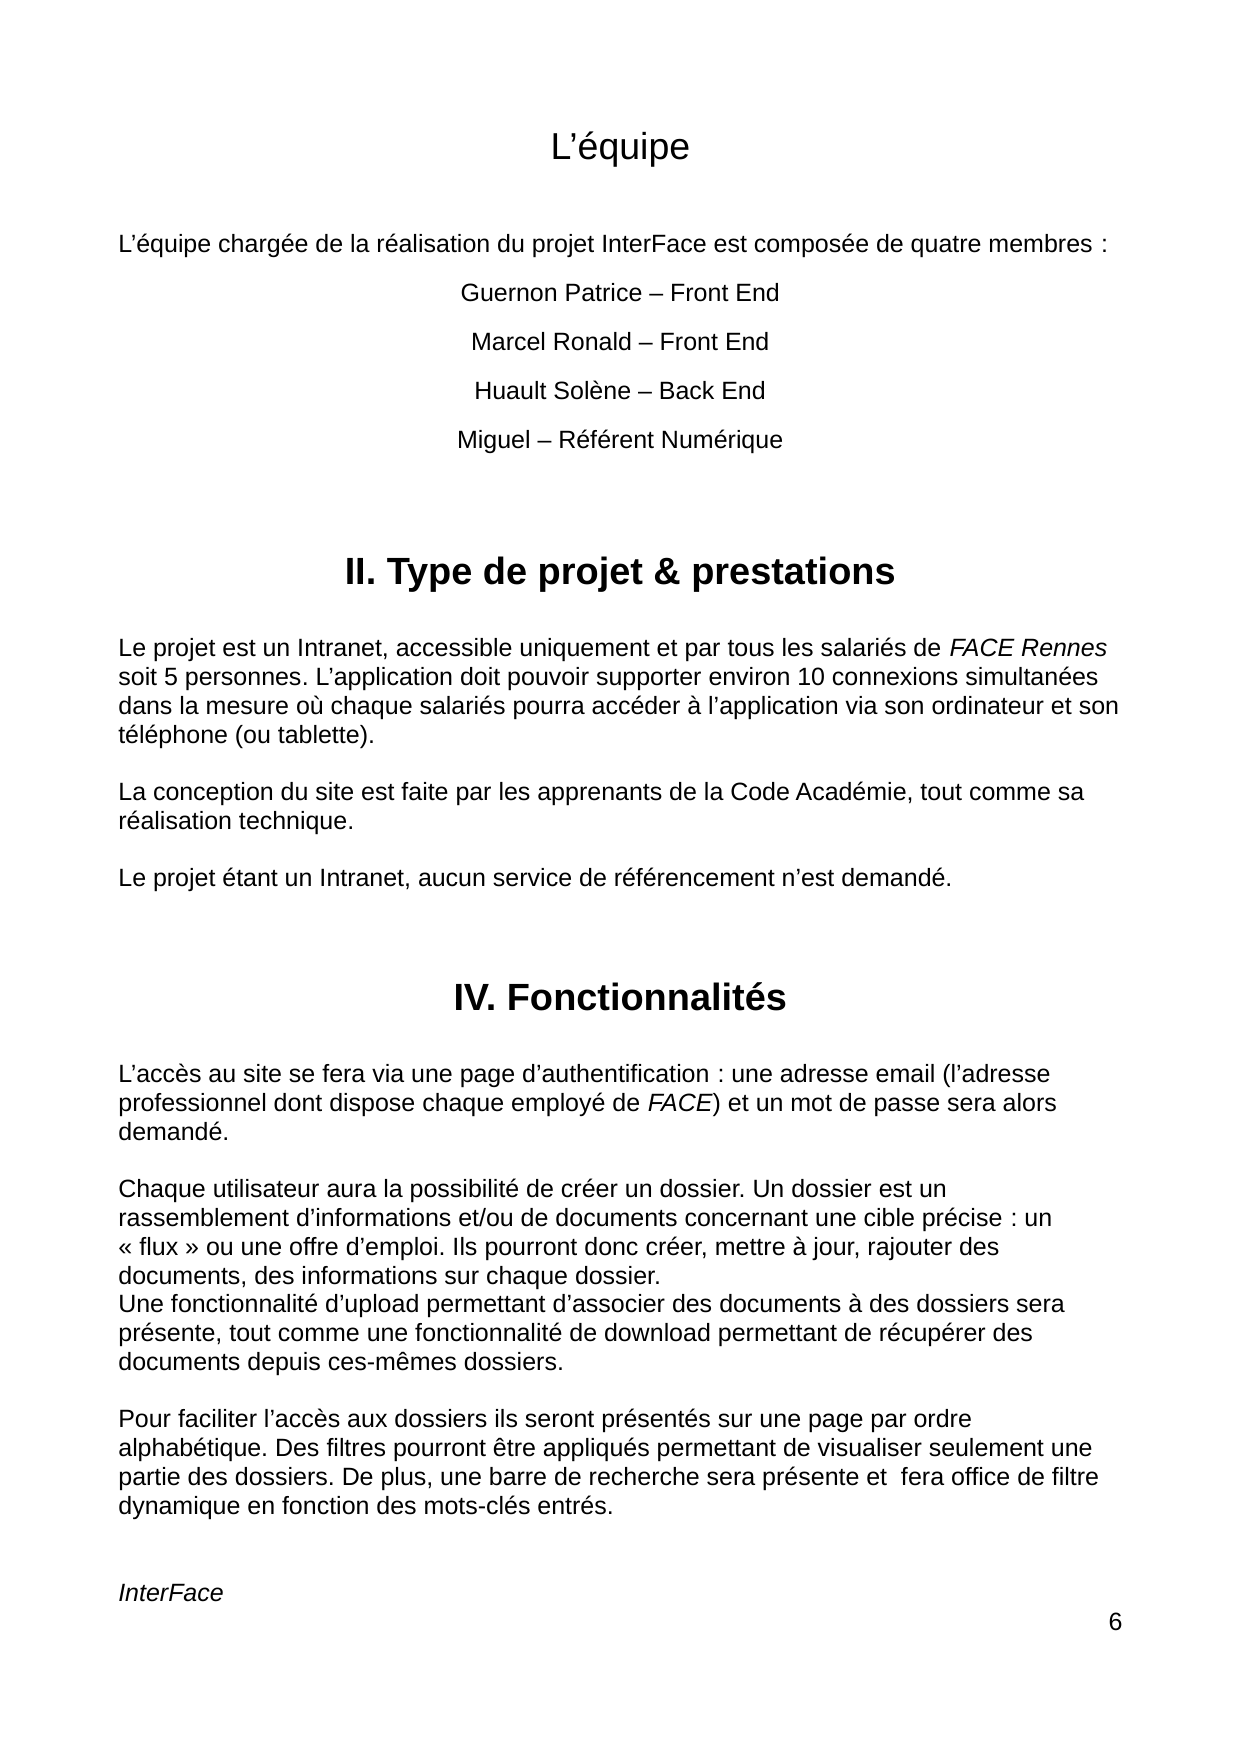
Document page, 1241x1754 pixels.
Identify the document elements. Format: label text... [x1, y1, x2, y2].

text Chaque utilisateur aura la possibilité de créer un dossier. Un dossier est un rassemblement d’informations et/ou de documents concernant une cible précise : un « flux » ou une offre d’emploi. Ils pourront donc créer, mettre à jour, rajouter des documents, des informations sur chaque dossier. [118, 1174, 1122, 1289]
subtitle L’équipe [118, 124, 1122, 167]
subtitle II. Type de projet & prestations [118, 548, 1122, 592]
text Miguel – Référent Numérique [118, 425, 1122, 454]
text Une fonctionnalité d’upload permettant d’associer des documents à des dossiers sera présente, tout comme une fonctionnalité de download permettant de récupérer des documents depuis ces-mêmes dossiers. [118, 1289, 1122, 1376]
text L’accès au site se fera via une page d’authentification : une adresse email (l’adresse professionnel dont dispose chaque employé de FACE) et un mot de passe sera alors demandé. [118, 1059, 1122, 1146]
text Le projet étant un Intranet, aucun service de référencement n’est demandé. [118, 863, 1122, 892]
subtitle IV. Fonctionnalités [118, 974, 1122, 1018]
text Huault Solène – Back End [118, 376, 1122, 405]
text L’équipe chargée de la réalisation du projet InterFace est composée de quatre membres : [118, 229, 1122, 258]
text Marcel Ronald – Front End [118, 327, 1122, 356]
text Guernon Patrice – Front End [118, 278, 1122, 307]
text La conception du site est faite par les apprenants de la Code Académie, tout comme sa réalisation technique. [118, 777, 1122, 834]
text Pour faciliter l’accès aux dossiers ils seront présentés sur une page par ordre alphabétique. Des filtres pourront être appliqués permettant de visualiser seulement une partie des dossiers. De plus, une barre de recherche sera présente et fera office de filtre dynamique en fonction des mots-clés entrés. [118, 1404, 1122, 1519]
text Le projet est un Intranet, accessible uniquement et par tous les salariés de FACE Rennes soit 5 personnes. L’application doit pouvoir supporter environ 10 connexions simultanées dans la mesure où chaque salariés pourra accéder à l’application via son ordinateur et son téléphone (ou tablette). [118, 633, 1122, 748]
